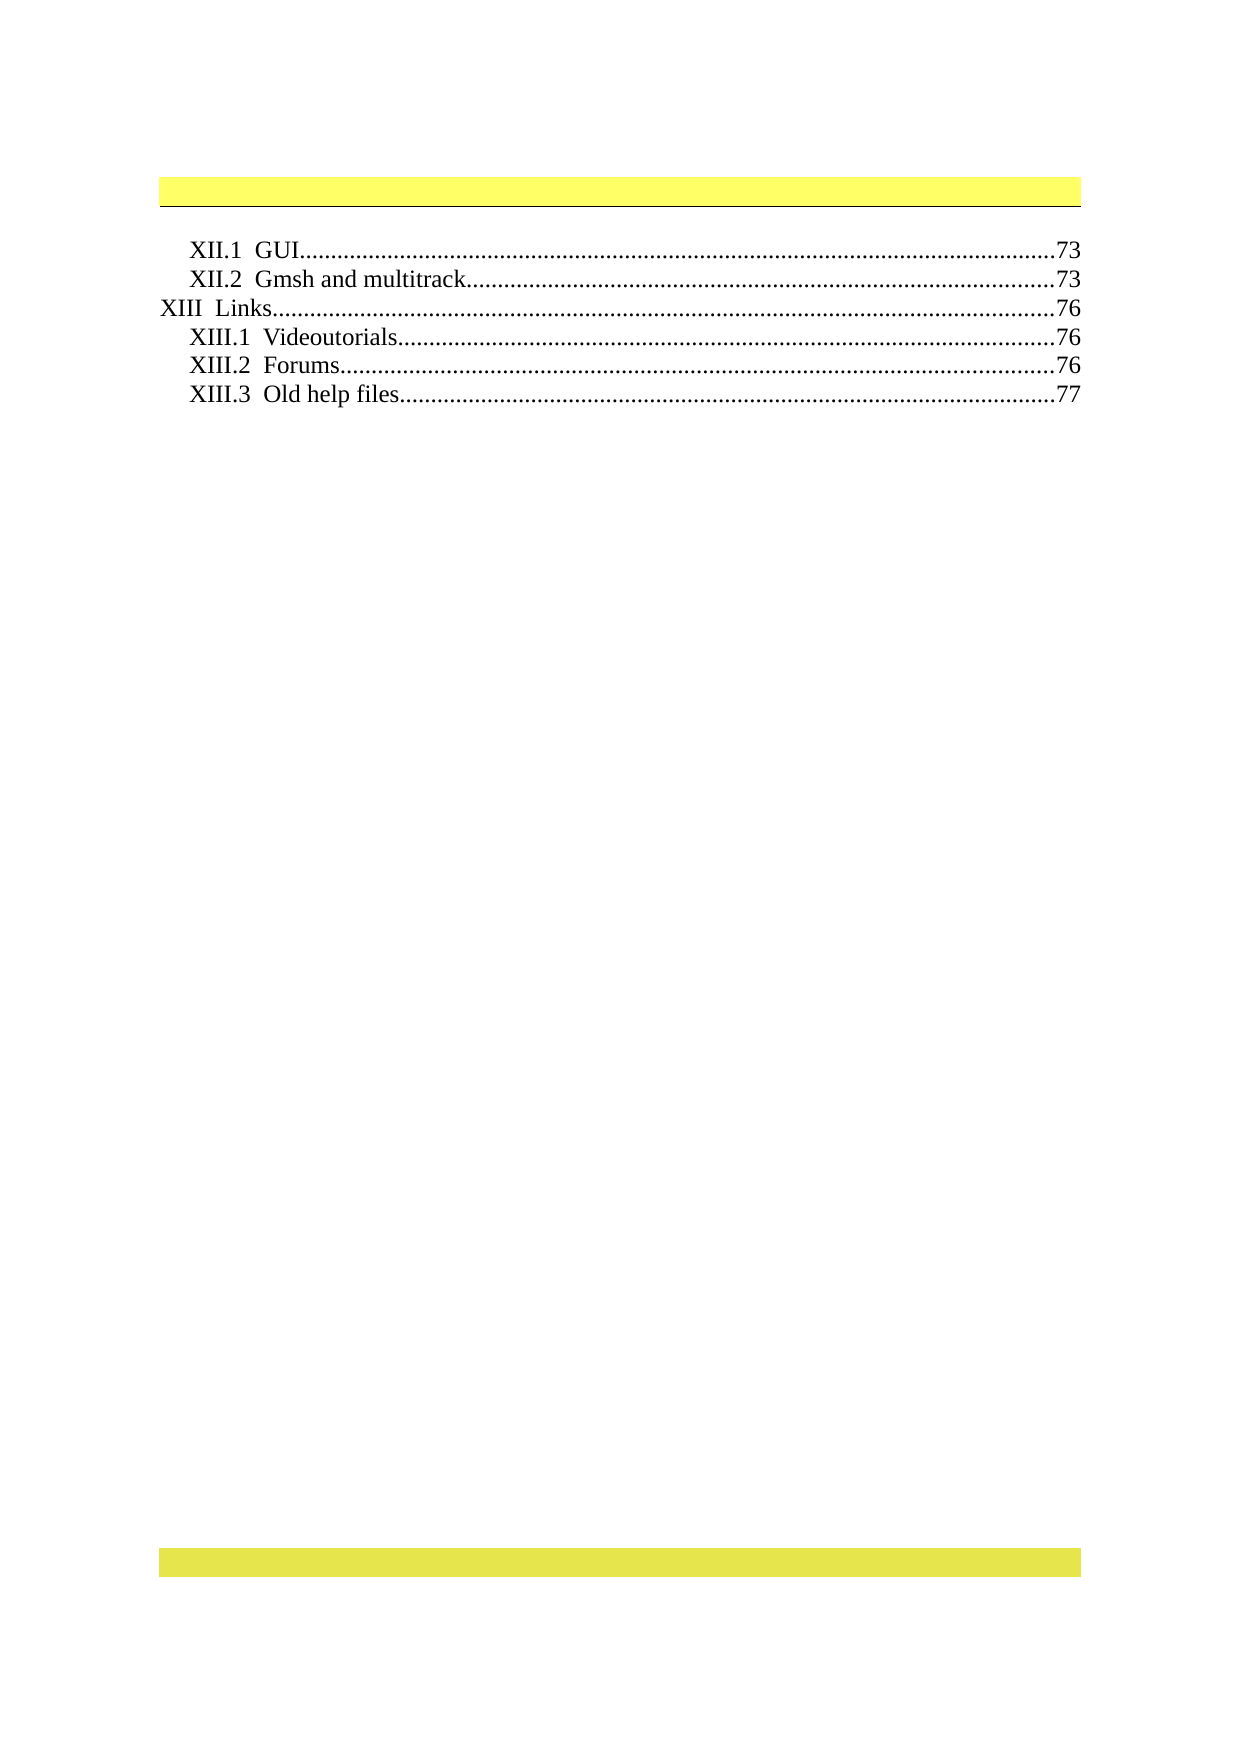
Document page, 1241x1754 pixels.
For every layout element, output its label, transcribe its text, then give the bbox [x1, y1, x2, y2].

text XII.1 GUI 73 [189, 236, 1081, 264]
text XII.2 Gmsh and multitrack 73 [189, 264, 1081, 293]
text XIII.1 Videoutorials 76 [189, 322, 1081, 351]
text XIII.3 Old help files 77 [189, 379, 1081, 408]
text XIII.2 Forums 76 [189, 351, 1081, 379]
text XIII Links 76 [159, 293, 1081, 322]
